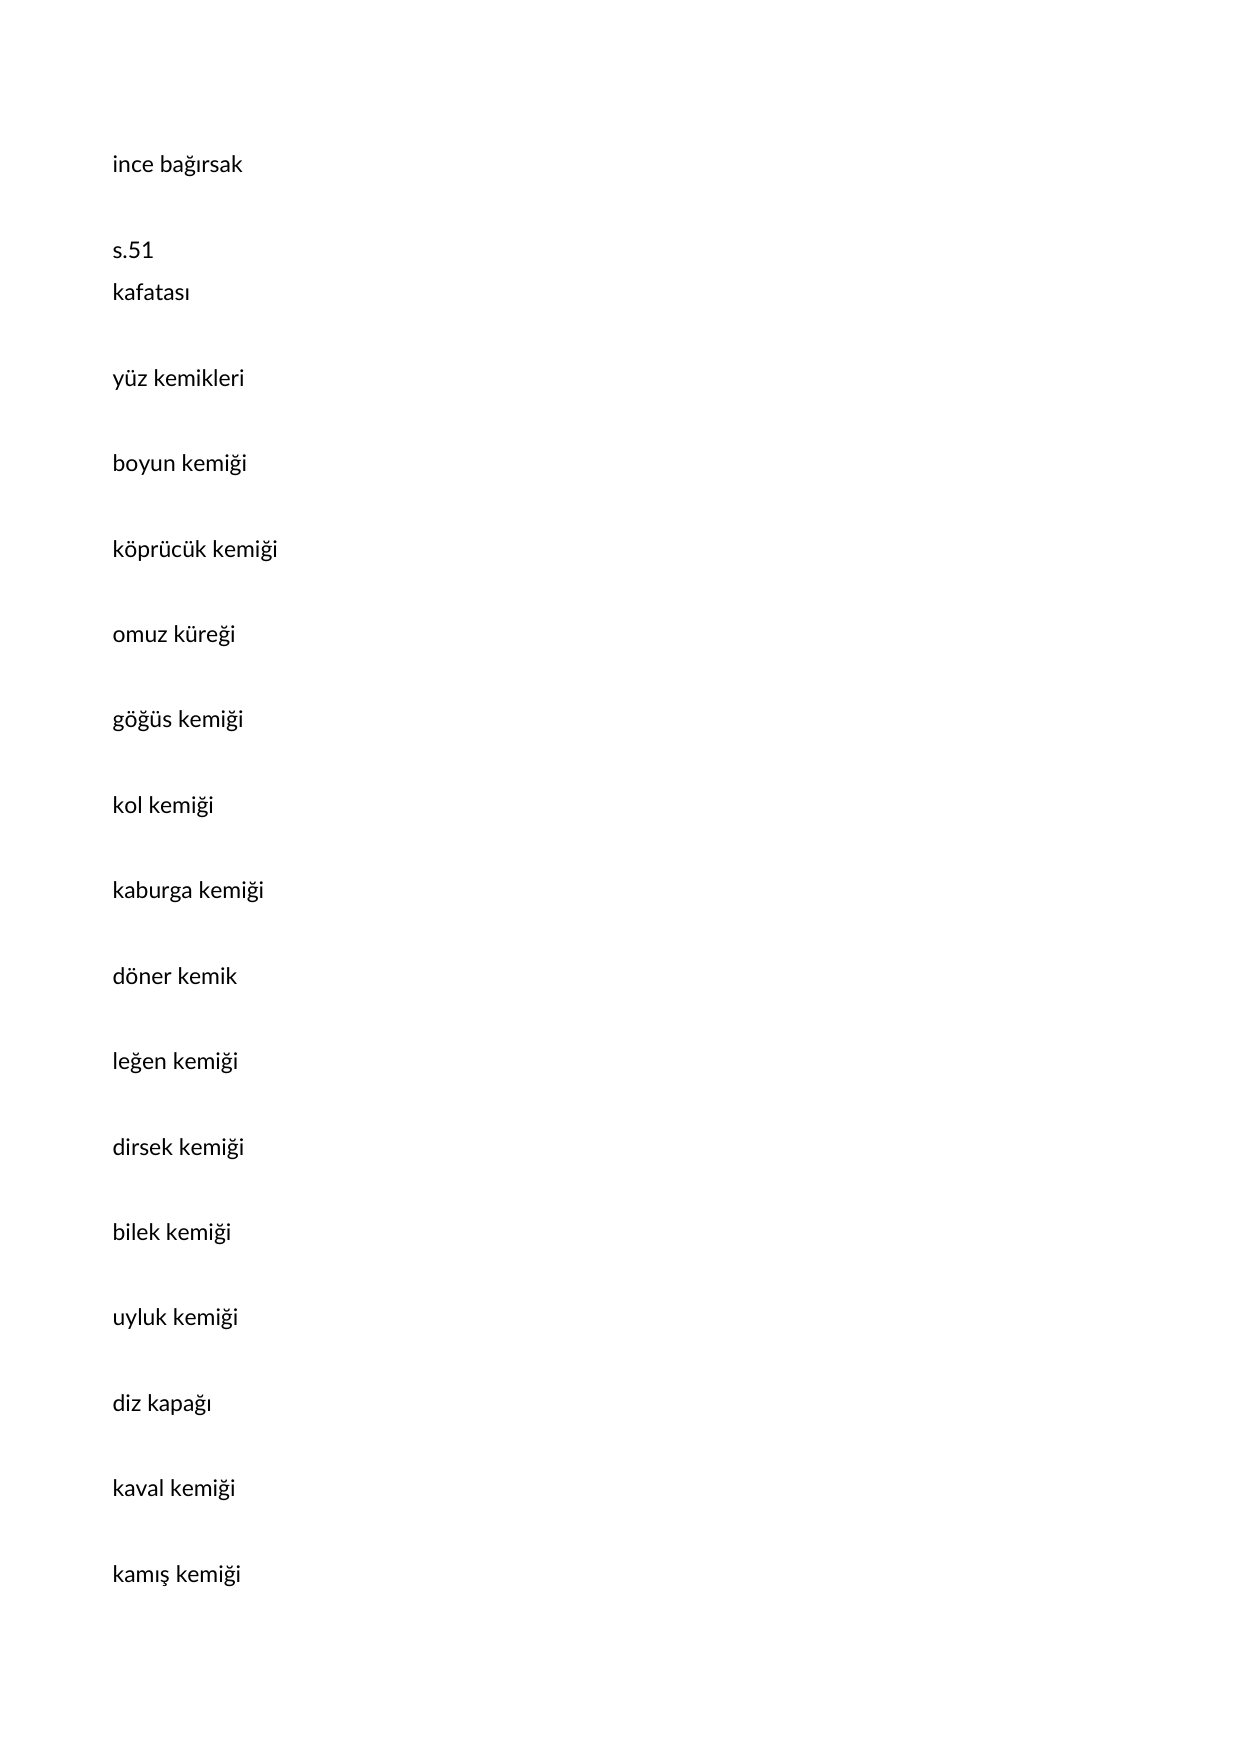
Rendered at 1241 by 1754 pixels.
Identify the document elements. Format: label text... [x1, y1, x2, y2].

text bilek kemiği [75, 1218, 1165, 1245]
text leğen kemiği [75, 1047, 1165, 1074]
text diz kapağı [75, 1388, 1165, 1416]
text kaval kemiği [75, 1474, 1165, 1501]
text döner kemik [75, 961, 1165, 989]
text köprücük kemiği [75, 534, 1165, 562]
text kaburga kemiği [75, 876, 1165, 903]
text göğüs kemiği [75, 705, 1165, 733]
text boyun kemiği [75, 449, 1165, 476]
text omuz küreği [75, 620, 1165, 647]
text ince bağırsak [75, 150, 1165, 177]
text kafatası [75, 278, 1165, 306]
text uyluk kemiği [75, 1303, 1165, 1331]
text yüz kemikleri [75, 363, 1165, 391]
text dirsek kemiği [75, 1132, 1165, 1160]
text kamış kemiği [75, 1559, 1165, 1587]
text kol kemiği [75, 791, 1165, 818]
text s.51 [75, 235, 1165, 263]
